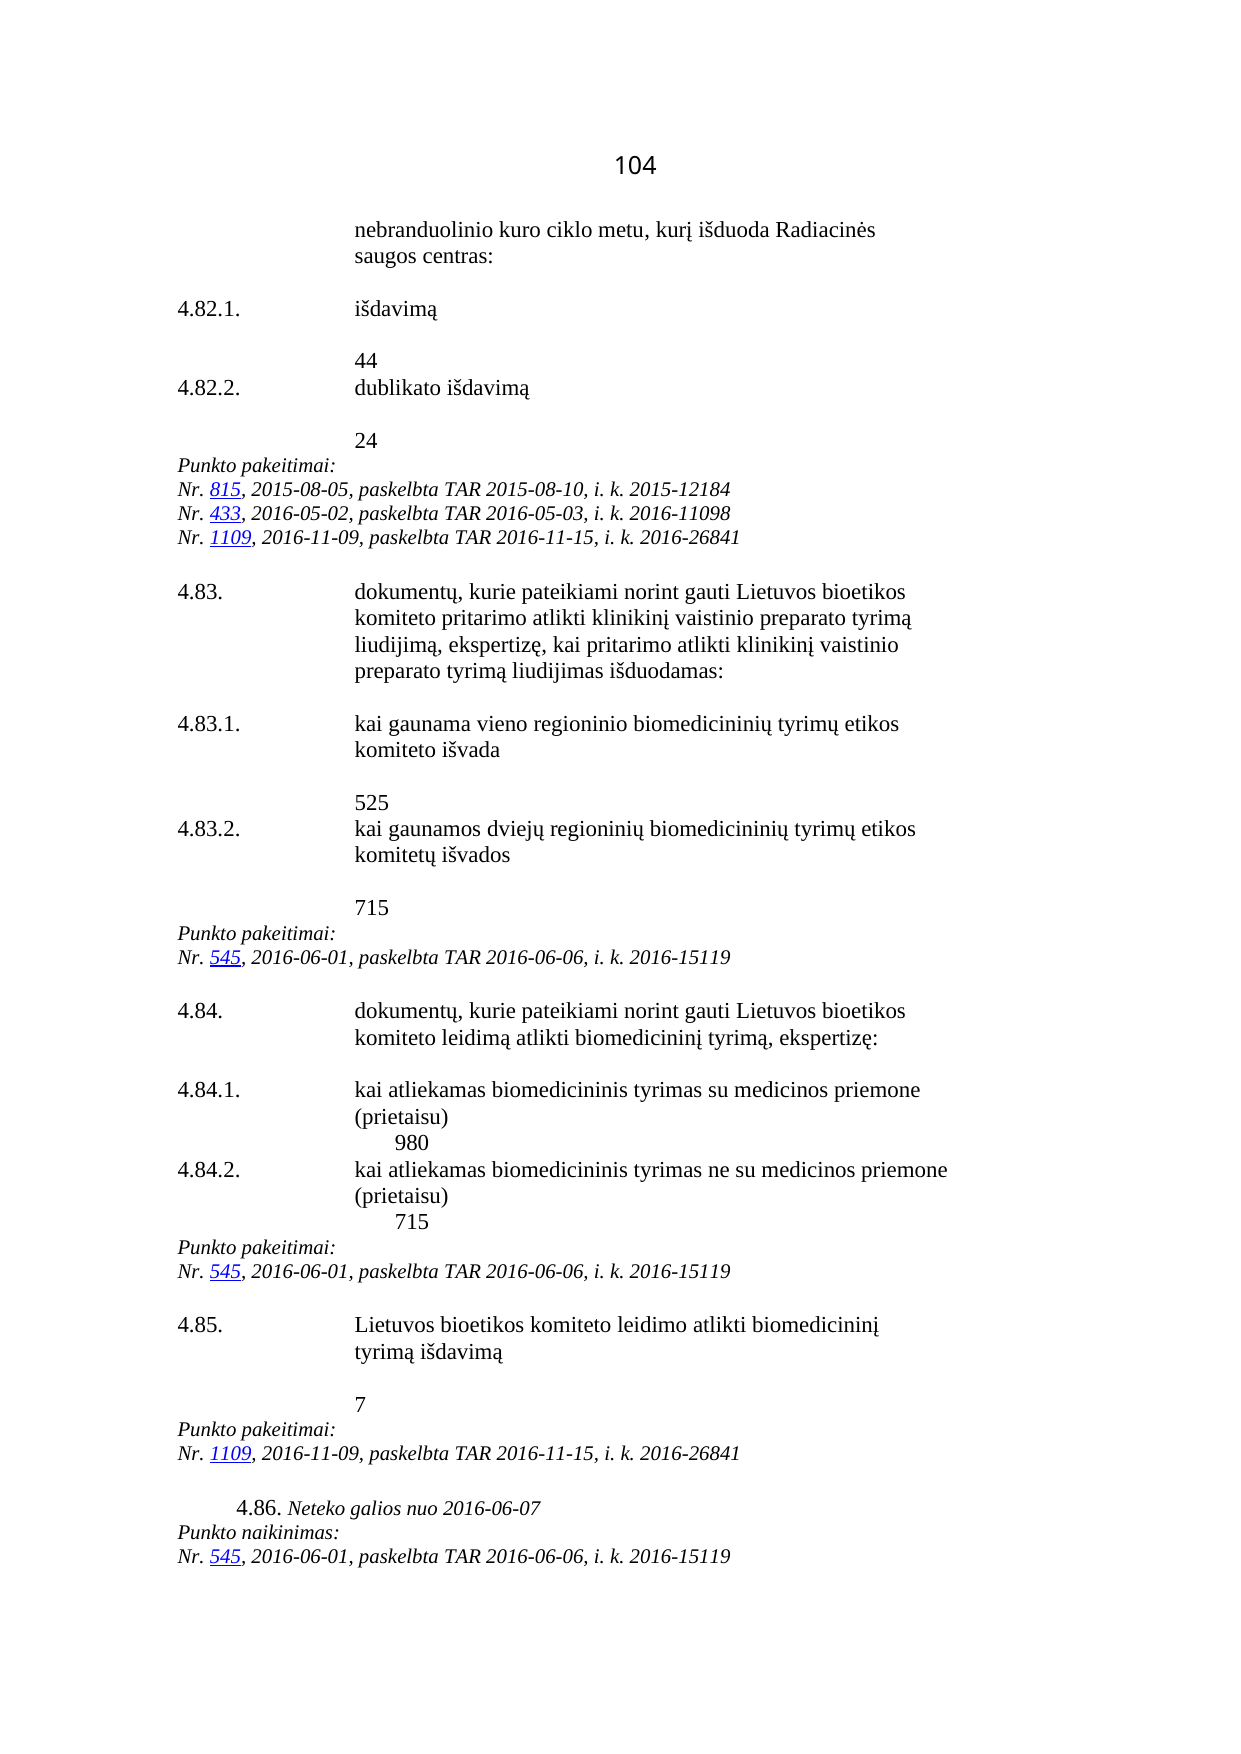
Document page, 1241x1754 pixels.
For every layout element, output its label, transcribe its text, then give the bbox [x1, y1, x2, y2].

text Nr. 545, 2016-06-01, paskelbta TAR 2016-06-06, i. k. 2016-15119 [177, 945, 1093, 969]
text 4.84. dokumentų, kurie pateikiami norint gauti Lietuvos bioetikos komiteto leidimą atlikti biomedicininį tyrimą, ekspertizę: [177, 997, 975, 1077]
text 4.84.1. kai atliekamas biomedicininis tyrimas su medicinos priemone (prietaisu) 980 [177, 1077, 975, 1156]
text tyrimą išdavimą 7 [354, 1338, 892, 1417]
text 4.85. Lietuvos bioetikos komiteto leidimo atlikti biomedicininį [177, 1312, 892, 1338]
text Nr. 815, 2015-08-05, paskelbta TAR 2015-08-10, i. k. 2015-12184 [177, 477, 1093, 501]
text Punkto pakeitimai: [177, 921, 1093, 945]
text 4.83. dokumentų, kurie pateikiami norint gauti Lietuvos bioetikos komiteto pritarimo atlikti klinikinį vaistinio preparato tyrimą liudijimą, ekspertizę, kai pritarimo atlikti klinikinį vaistinio preparato tyrimą liudijimas išduodamas: [177, 578, 945, 710]
text Nr. 1109, 2016-11-09, paskelbta TAR 2016-11-15, i. k. 2016-26841 [177, 1441, 1093, 1465]
text Nr. 545, 2016-06-01, paskelbta TAR 2016-06-06, i. k. 2016-15119 [177, 1544, 1093, 1568]
text 4.84.2. kai atliekamas biomedicininis tyrimas ne su medicinos priemone (prietaisu) 715 [177, 1156, 975, 1235]
text Punkto pakeitimai: [177, 1417, 1093, 1441]
text saugos centras: [354, 242, 892, 295]
text 4.82.2. dublikato išdavimą 24 [177, 374, 892, 453]
text 4.83.1. kai gaunama vieno regioninio biomedicininių tyrimų etikos komiteto išvada 525 [177, 710, 945, 815]
text Punkto naikinimas: [177, 1520, 1093, 1544]
text Punkto pakeitimai: [177, 453, 1093, 477]
text 4.82.1. išdavimą 44 [177, 295, 892, 374]
text Nr. 545, 2016-06-01, paskelbta TAR 2016-06-06, i. k. 2016-15119 [177, 1259, 1093, 1283]
text Nr. 433, 2016-05-02, paskelbta TAR 2016-05-03, i. k. 2016-11098 [177, 501, 1093, 525]
text Nr. 1109, 2016-11-09, paskelbta TAR 2016-11-15, i. k. 2016-26841 [177, 525, 1093, 549]
text 4.83.2. kai gaunamos dviejų regioninių biomedicininių tyrimų etikos komitetų išvados 715 [177, 815, 945, 921]
text nebranduolinio kuro ciklo metu, kurį išduoda Radiacinės [354, 216, 892, 242]
text 4.86. Neteko galios nuo 2016-06-07 [177, 1494, 1093, 1520]
text Punkto pakeitimai: [177, 1235, 1093, 1259]
